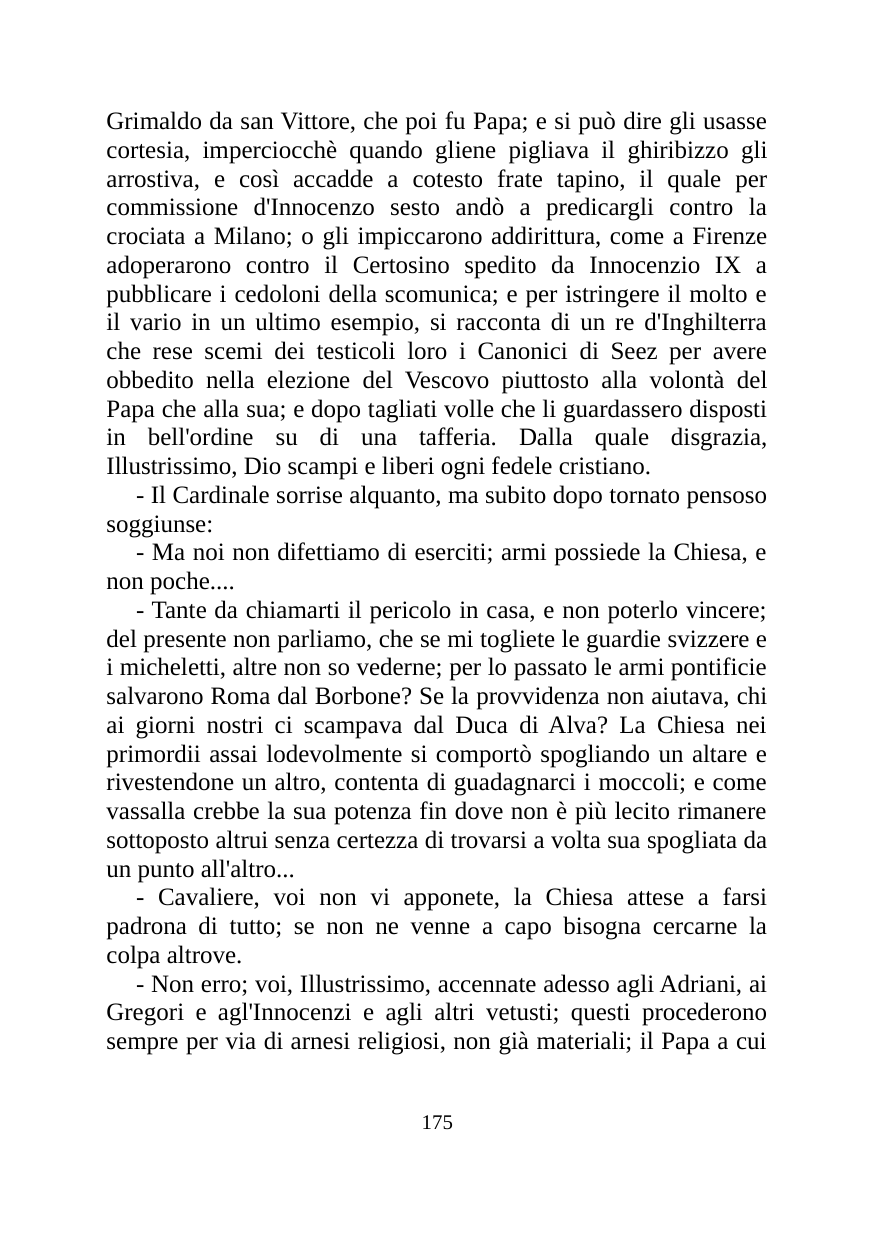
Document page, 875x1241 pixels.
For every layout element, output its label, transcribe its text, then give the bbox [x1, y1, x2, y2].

text - Tante da chiamarti il pericolo in casa, e non poterlo vincere; del presente non parliamo, che se mi togliete le guardie svizzere e i micheletti, altre non so vederne; per lo passato le armi pontificie salvarono Roma dal Borbone? Se la provvidenza non aiutava, chi ai giorni nostri ci scampava dal Duca di Alva? La Chiesa nei primordii assai lodevolmente si comportò spogliando un altare e rivestendone un altro, contenta di guadagnarci i moccoli; e come vassalla crebbe la sua potenza fin dove non è più lecito rimanere sottoposto altrui senza certezza di trovarsi a volta sua spogliata da un punto all'altro... [106, 595, 768, 882]
text - Ma noi non difettiamo di eserciti; armi possiede la Chiesa, e non poche.... [106, 537, 768, 595]
text - Cavaliere, voi non vi apponete, la Chiesa attese a farsi padrona di tutto; se non ne venne a capo bisogna cercarne la colpa altrove. [106, 882, 768, 969]
text Grimaldo da san Vittore, che poi fu Papa; e si può dire gli usasse cortesia, imperciocchè quando gliene pigliava il ghiribizzo gli arrostiva, e così accadde a cotesto frate tapino, il quale per commissione d'Innocenzo sesto andò a predicargli contro la crociata a Milano; o gli impiccarono addirittura, come a Firenze adoperarono contro il Certosino spedito da Innocenzio IX a pubblicare i cedoloni della scomunica; e per istringere il molto e il vario in un ultimo esempio, si racconta di un re d'Inghilterra che rese scemi dei testicoli loro i Canonici di Seez per avere obbedito nella elezione del Vescovo piuttosto alla volontà del Papa che alla sua; e dopo tagliati volle che li guardassero disposti in bell'ordine su di una tafferia. Dalla quale disgrazia, Illustrissimo, Dio scampi e liberi ogni fedele cristiano. [106, 106, 768, 480]
text - Non erro; voi, Illustrissimo, accennate adesso agli Adriani, ai Gregori e agl'Innocenzi e agli altri vetusti; questi procederono sempre per via di arnesi religiosi, non già materiali; il Papa a cui [106, 969, 768, 1055]
text - Il Cardinale sorrise alquanto, ma subito dopo tornato pensoso soggiunse: [106, 480, 768, 537]
